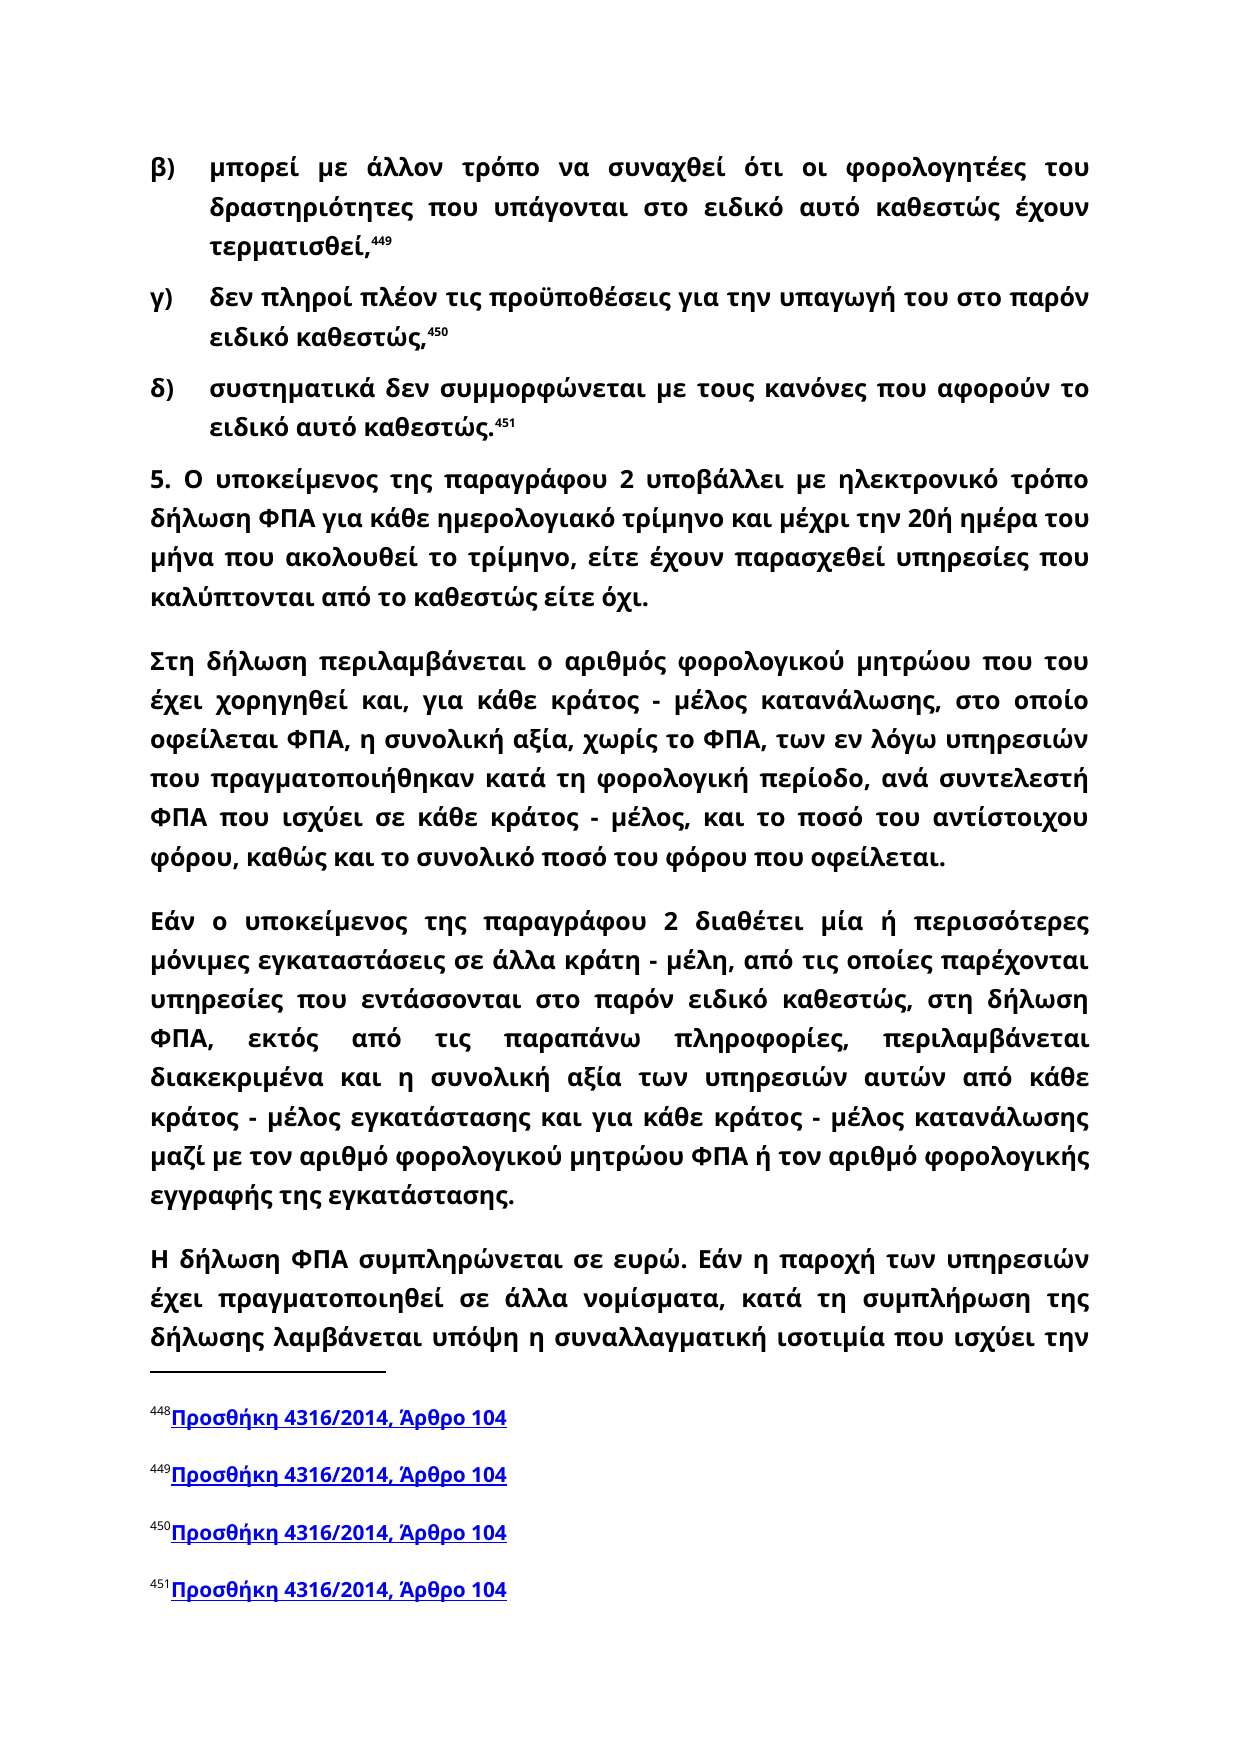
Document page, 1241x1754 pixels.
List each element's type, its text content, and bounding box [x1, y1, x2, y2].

list γ) δεν πληροί πλέον τις προϋποθέσεις για την υπαγωγή του στο παρόν ειδικό καθεστώς, [150, 280, 1090, 353]
text Προσθήκη 4316/2014, Άρθρο 104 [150, 1403, 1090, 1431]
list δ) συστηματικά δεν συμμορφώνεται με τους κανόνες που αφορούν το ειδικό αυτό καθεστώς. [150, 371, 1090, 444]
text Στη δήλωση περιλαμβάνεται ο αριθμός φορολογικού μητρώου που του έχει χορηγηθεί και, για κάθε κράτος - μέλος κατανάλωσης, στο οποίο οφείλεται ΦΠΑ, η συνολική αξία, χωρίς το ΦΠΑ, των εν λόγω υπηρεσιών που πραγματοποιήθηκαν κατά τη φορολογική περίοδο, ανά συντελεστή ΦΠΑ που ισχύει σε κάθε κράτος - μέλος, και το ποσό του αντίστοιχου φόρου, καθώς και το συνολικό ποσό του φόρου που οφείλεται. [150, 643, 1090, 873]
text Προσθήκη 4316/2014, Άρθρο 104 [150, 1460, 1090, 1489]
list β) μπορεί με άλλον τρόπο να συναχθεί ότι οι φορολογητέες του δραστηριότητες που υπάγονται στο ειδικό αυτό καθεστώς έχουν τερματισθεί, [150, 150, 1090, 262]
text Προσθήκη 4316/2014, Άρθρο 104 [150, 1576, 1090, 1604]
text Η δήλωση ΦΠΑ συμπληρώνεται σε ευρώ. Εάν η παροχή των υπηρεσιών έχει πραγματοποιηθεί σε άλλα νομίσματα, κατά τη συμπλήρωση της δήλωσης λαμβάνεται υπόψη η συναλλαγματική ισοτιμία που ισχύει την [150, 1242, 1090, 1354]
text 5. Ο υποκείμενος της παραγράφου 2 υποβάλλει με ηλεκτρονικό τρόπο δήλωση ΦΠΑ για κάθε ημερολογιακό τρίμηνο και μέχρι την 20ή ημέρα του μήνα που ακολουθεί το τρίμηνο, είτε έχουν παρασχεθεί υπηρεσίες που καλύπτονται από το καθεστώς είτε όχι. [150, 462, 1090, 613]
text Προσθήκη 4316/2014, Άρθρο 104 [150, 1518, 1090, 1546]
text Εάν ο υποκείμενος της παραγράφου 2 διαθέτει μία ή περισσότερες μόνιμες εγκαταστάσεις σε άλλα κράτη - μέλη, από τις οποίες παρέχονται υπηρεσίες που εντάσσονται στο παρόν ειδικό καθεστώς, στη δήλωση ΦΠΑ, εκτός από τις παραπάνω πληροφορίες, περιλαμβάνεται διακεκριμένα και η συνολική αξία των υπηρεσιών αυτών από κάθε κράτος - μέλος εγκατάστασης και για κάθε κράτος - μέλος κατανάλωσης μαζί με τον αριθμό φορολογικού μητρώου ΦΠΑ ή τον αριθμό φορολογικής εγγραφής της εγκατάστασης. [150, 903, 1090, 1212]
